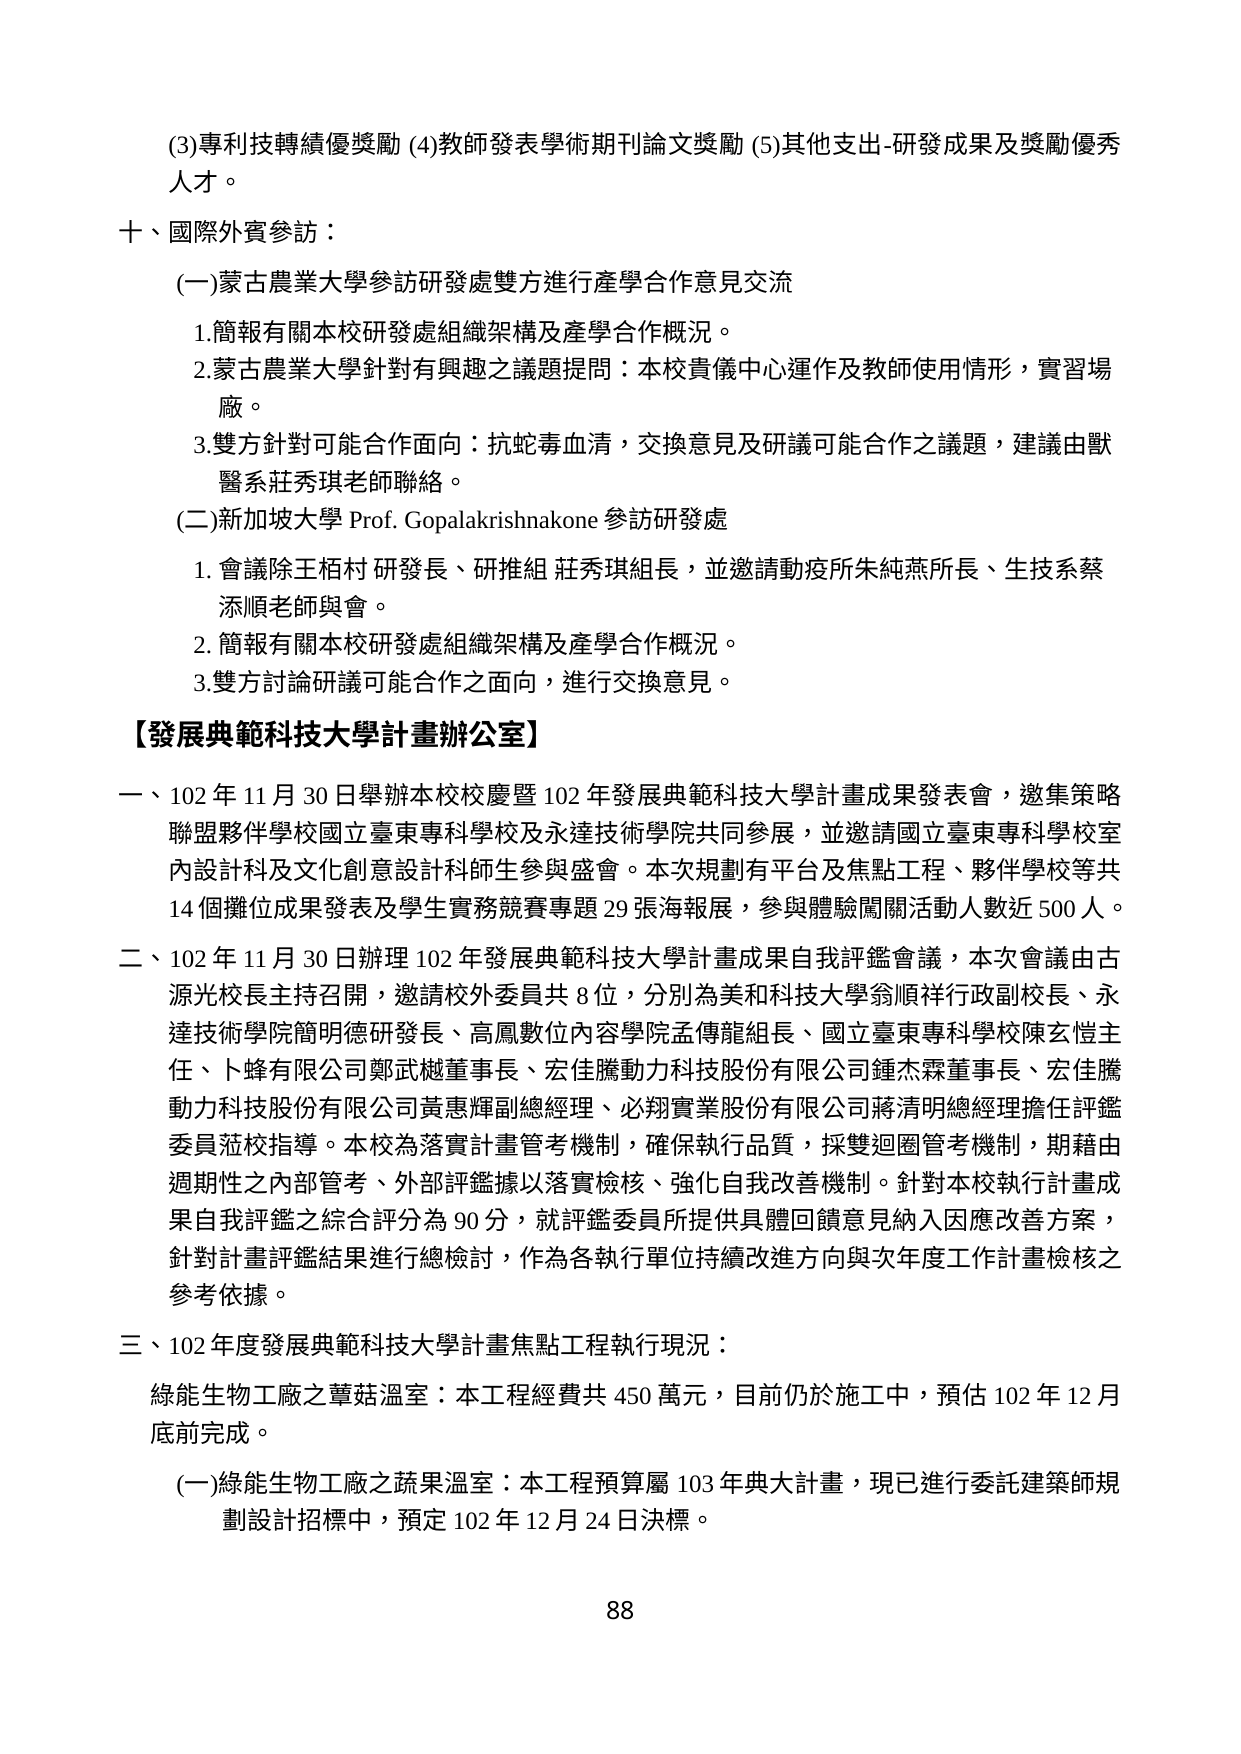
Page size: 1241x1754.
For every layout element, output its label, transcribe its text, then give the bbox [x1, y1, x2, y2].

text 1.簡報有關本校研發處組織架構及產學合作概況。 [193, 312, 1122, 349]
text 3.雙方針對可能合作面向：抗蛇毒血清，交換意見及研議可能合作之議題，建議由獸醫系莊秀琪老師聯絡。 [193, 424, 1122, 499]
text 【發展典範科技大學計畫辦公室】 [118, 712, 1127, 754]
text 2.蒙古農業大學針對有興趣之議題提問：本校貴儀中心運作及教師使用情形，實習場廠。 [193, 349, 1122, 424]
text (二)新加坡大學 Prof. Gopalakrishnakone參訪研發處 [176, 499, 1122, 537]
text 3.雙方討論研議可能合作之面向，進行交換意見。 [193, 662, 1122, 699]
text 三、102年度發展典範科技大學計畫焦點工程執行現況： [118, 1325, 1122, 1362]
text 1. 會議除王栢村 研發長、研推組 莊秀琪組長，並邀請動疫所朱純燕所長、生技系蔡添順老師與會。 [193, 549, 1122, 624]
text (一)蒙古農業大學參訪研發處雙方進行產學合作意見交流 [176, 262, 1122, 299]
text 十、國際外賓參訪： [118, 212, 1122, 249]
text (3)專利技轉績優獎勵 (4)教師發表學術期刊論文獎勵 (5)其他支出-研發成果及獎勵優秀人才。 [118, 124, 1122, 199]
text 一、102年11月30日舉辦本校校慶暨102年發展典範科技大學計畫成果發表會，邀集策略聯盟夥伴學校國立臺東專科學校及永達技術學院共同參展，並邀請國立臺東專科學校室內設計科及文化創意設計科師生參與盛會。本次規劃有平台及焦點工程、夥伴學校等共14個攤位成果發表及學生實務競賽專題29張海報展，參與體驗闖關活動人數近500人。 [118, 775, 1122, 925]
text 綠能生物工廠之蕈菇溫室：本工程經費共450萬元，目前仍於施工中，預估102年12月底前完成。 [150, 1375, 1122, 1450]
text 二、102年11月30日辦理102年發展典範科技大學計畫成果自我評鑑會議，本次會議由古源光校長主持召開，邀請校外委員共8位，分別為美和科技大學翁順祥行政副校長、永達技術學院簡明德研發長、高鳳數位內容學院孟傳龍組長、國立臺東專科學校陳玄愷主任、卜蜂有限公司鄭武樾董事長、宏佳騰動力科技股份有限公司鍾杰霖董事長、宏佳騰動力科技股份有限公司黃惠輝副總經理、必翔實業股份有限公司蔣清明總經理擔任評鑑委員蒞校指導。本校為落實計畫管考機制，確保執行品質，採雙迴圈管考機制，期藉由週期性之內部管考、外部評鑑據以落實檢核、強化自我改善機制。針對本校執行計畫成果自我評鑑之綜合評分為90分，就評鑑委員所提供具體回饋意見納入因應改善方案，針對計畫評鑑結果進行總檢討，作為各執行單位持續改進方向與次年度工作計畫檢核之參考依據。 [118, 937, 1122, 1312]
text 2. 簡報有關本校研發處組織架構及產學合作概況。 [193, 624, 1122, 662]
text (一)綠能生物工廠之蔬果溫室：本工程預算屬103年典大計畫，現已進行委託建築師規劃設計招標中，預定102年12月24日決標。 [176, 1462, 1122, 1537]
